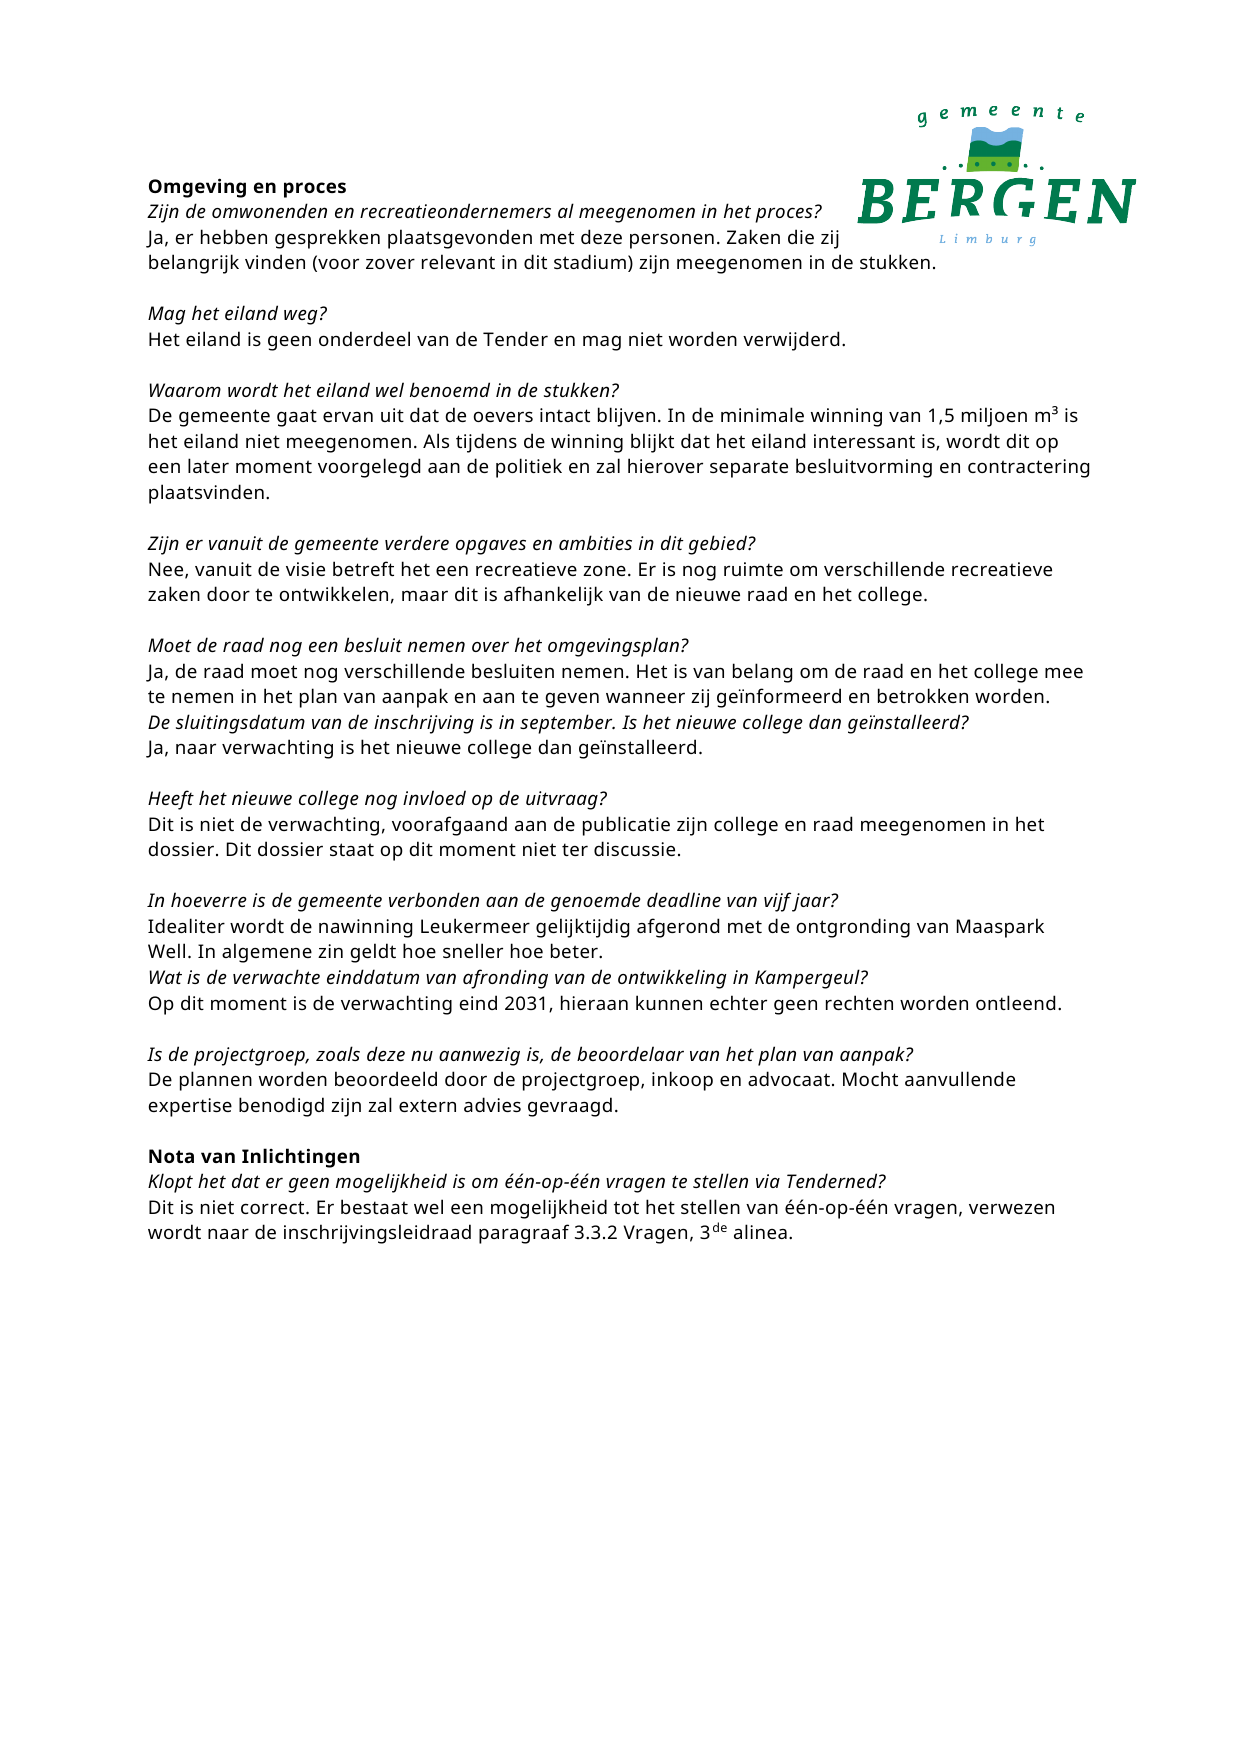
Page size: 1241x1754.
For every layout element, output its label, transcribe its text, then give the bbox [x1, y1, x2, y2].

text Nee, vanuit de visie betreft het een recreatieve zone. Er is nog ruimte om verschillende recreatieve zaken door te ontwikkelen, maar dit is afhankelijk van de nieuwe raad en het college. [148, 556, 1093, 607]
text In hoeverre is de gemeente verbonden aan de genoemde deadline van vijf jaar? [148, 888, 1093, 913]
text Wat is de verwachte einddatum van afronding van de ontwikkeling in Kampergeul? [148, 964, 1093, 990]
text Op dit moment is de verwachting eind 2031, hieraan kunnen echter geen rechten worden ontleend. [148, 990, 1093, 1015]
text Ja, naar verwachting is het nieuwe college dan geïnstalleerd. [148, 734, 1093, 760]
text Heeft het nieuwe college nog invloed op de uitvraag? [148, 786, 1093, 811]
text Zijn er vanuit de gemeente verdere opgaves en ambities in dit gebied? [148, 530, 1093, 556]
text Klopt het dat er geen mogelijkheid is om één-op-één vragen te stellen via Tenderned? [148, 1168, 1093, 1194]
text Nota van Inlichtingen [148, 1143, 1093, 1168]
text Moet de raad nog een besluit nemen over het omgevingsplan? [148, 632, 1093, 658]
text Zijn de omwonenden en recreatieondernemers al meegenomen in het proces? [148, 199, 863, 224]
text Waarom wordt het eiland wel benoemd in de stukken? [148, 377, 1093, 403]
text Dit is niet de verwachting, voorafgaand aan de publicatie zijn college en raad meegenomen in het dossier. Dit dossier staat op dit moment niet ter discussie. [148, 811, 1093, 862]
text [903, 199, 1072, 224]
text Mag het eiland weg? [148, 301, 1093, 326]
text Idealiter wordt de nawinning Leukermeer gelijktijdig afgerond met de ontgronding van Maaspark Well. In algemene zin geldt hoe sneller hoe beter. [148, 913, 1093, 964]
text Dit is niet correct. Er bestaat wel een mogelijkheid tot het stellen van één-op-één vragen, verwezen wordt naar de inschrijvingsleidraad paragraaf 3.3.2 Vragen, 3de alinea. [148, 1194, 1093, 1245]
text De plannen worden beoordeeld door de projectgroep, inkoop en advocaat. Mocht aanvullende expertise benodigd zijn zal extern advies gevraagd. [148, 1066, 1093, 1117]
text De gemeente gaat ervan uit dat de oevers intact blijven. In de minimale winning van 1,5 miljoen m³ is het eiland niet meegenomen. Als tijdens de winning blijkt dat het eiland interessant is, wordt dit op een later moment voorgelegd aan de politiek en zal hierover separate besluitvorming en contractering plaatsvinden. [148, 403, 1093, 505]
text Ja, de raad moet nog verschillende besluiten nemen. Het is van belang om de raad en het college mee te nemen in het plan van aanpak en aan te geven wanneer zij geïnformeerd en betrokken worden. [148, 658, 1093, 709]
text De sluitingsdatum van de inschrijving is in september. Is het nieuwe college dan geïnstalleerd? [148, 709, 1093, 734]
text Omgeving en proces [148, 173, 1093, 199]
text Is de projectgroep, zoals deze nu aanwezig is, de beoordelaar van het plan van aanpak? [148, 1041, 1093, 1066]
text Ja, er hebben gesprekken plaatsgevonden met deze personen. Zaken die zij belangrijk vinden (voor zover relevant in dit stadium) zijn meegenomen in de stukken. [148, 224, 1093, 275]
text Het eiland is geen onderdeel van de Tender en mag niet worden verwijderd. [148, 326, 1093, 352]
